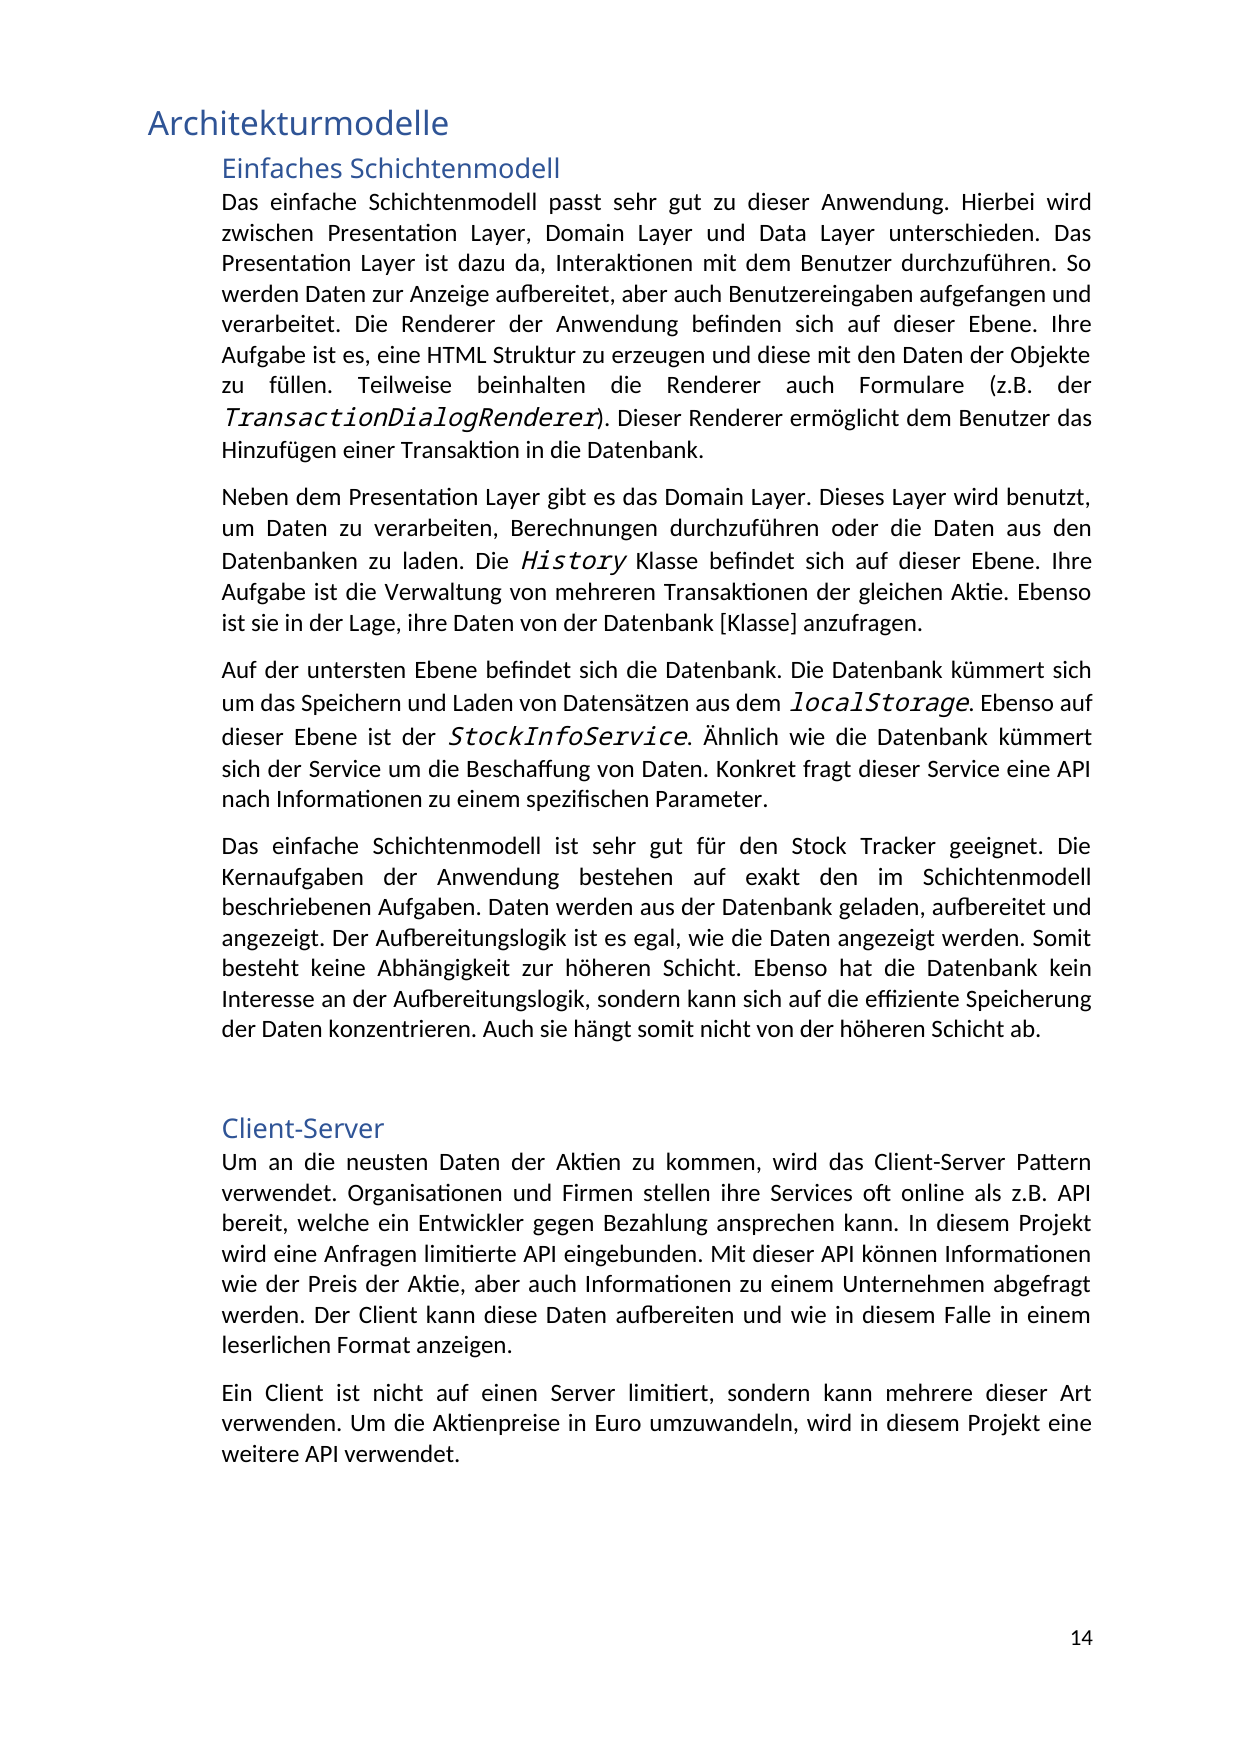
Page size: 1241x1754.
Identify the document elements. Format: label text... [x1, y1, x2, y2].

text Ein Client ist nicht auf einen Server limitiert, sondern kann mehrere dieser Art verwenden. Um die Aktienpreise in Euro umzuwandeln, wird in diesem Projekt eine weitere API verwendet. [221, 1377, 1093, 1468]
subtitle Architekturmodelle [148, 100, 1093, 145]
text Neben dem Presentation Layer gibt es das Domain Layer. Dieses Layer wird benutzt, um Daten zu verarbeiten, Berechnungen durchzuführen oder die Daten aus den Datenbanken zu laden. Die History Klasse befindet sich auf dieser Ebene. Ihre Aufgabe ist die Verwaltung von mehreren Transaktionen der gleichen Aktie. Ebenso ist sie in der Lage, ihre Daten von der Datenbank [Klasse] anzufragen. [221, 481, 1093, 637]
text Um an die neusten Daten der Aktien zu kommen, wird das Client-Server Pattern verwendet. Organisationen und Firmen stellen ihre Services oft online als z.B. API bereit, welche ein Entwickler gegen Bezahlung ansprechen kann. In diesem Projekt wird eine Anfragen limitierte API eingebunden. Mit dieser API können Informationen wie der Preis der Aktie, aber auch Informationen zu einem Unternehmen abgefragt werden. Der Client kann diese Daten aufbereiten und wie in diesem Falle in einem leserlichen Format anzeigen. [221, 1147, 1093, 1360]
subtitle Einfaches Schichtenmodell [148, 149, 1093, 186]
text Das einfache Schichtenmodell ist sehr gut für den Stock Tracker geeignet. Die Kernaufgaben der Anwendung bestehen auf exakt den im Schichtenmodell beschriebenen Aufgaben. Daten werden aus der Datenbank geladen, aufbereitet und angezeigt. Der Aufbereitungslogik ist es egal, wie die Daten angezeigt werden. Somit besteht keine Abhängigkeit zur höheren Schicht. Ebenso hat die Datenbank kein Interesse an der Aufbereitungslogik, sondern kann sich auf die effiziente Speicherung der Daten konzentrieren. Auch sie hängt somit nicht von der höheren Schicht ab. [221, 831, 1093, 1044]
text Das einfache Schichtenmodell passt sehr gut zu dieser Anwendung. Hierbei wird zwischen Presentation Layer, Domain Layer und Data Layer unterschieden. Das Presentation Layer ist dazu da, Interaktionen mit dem Benutzer durchzuführen. So werden Daten zur Anzeige aufbereitet, aber auch Benutzereingaben aufgefangen und verarbeitet. Die Renderer der Anwendung befinden sich auf dieser Ebene. Ihre Aufgabe ist es, eine HTML Struktur zu erzeugen und diese mit den Daten der Objekte zu füllen. Teilweise beinhalten die Renderer auch Formulare (z.B. der TransactionDialogRenderer). Dieser Renderer ermöglicht dem Benutzer das Hinzufügen einer Transaktion in die Datenbank. [221, 186, 1093, 465]
subtitle Client-Server [148, 1110, 1093, 1147]
text Auf der untersten Ebene befindet sich die Datenbank. Die Datenbank kümmert sich um das Speichern und Laden von Datensätzen aus dem localStorage. Ebenso auf dieser Ebene ist der StockInfoService. Ähnlich wie die Datenbank kümmert sich der Service um die Beschaffung von Daten. Konkret fragt dieser Service eine API nach Informationen zu einem spezifischen Parameter. [221, 654, 1093, 814]
